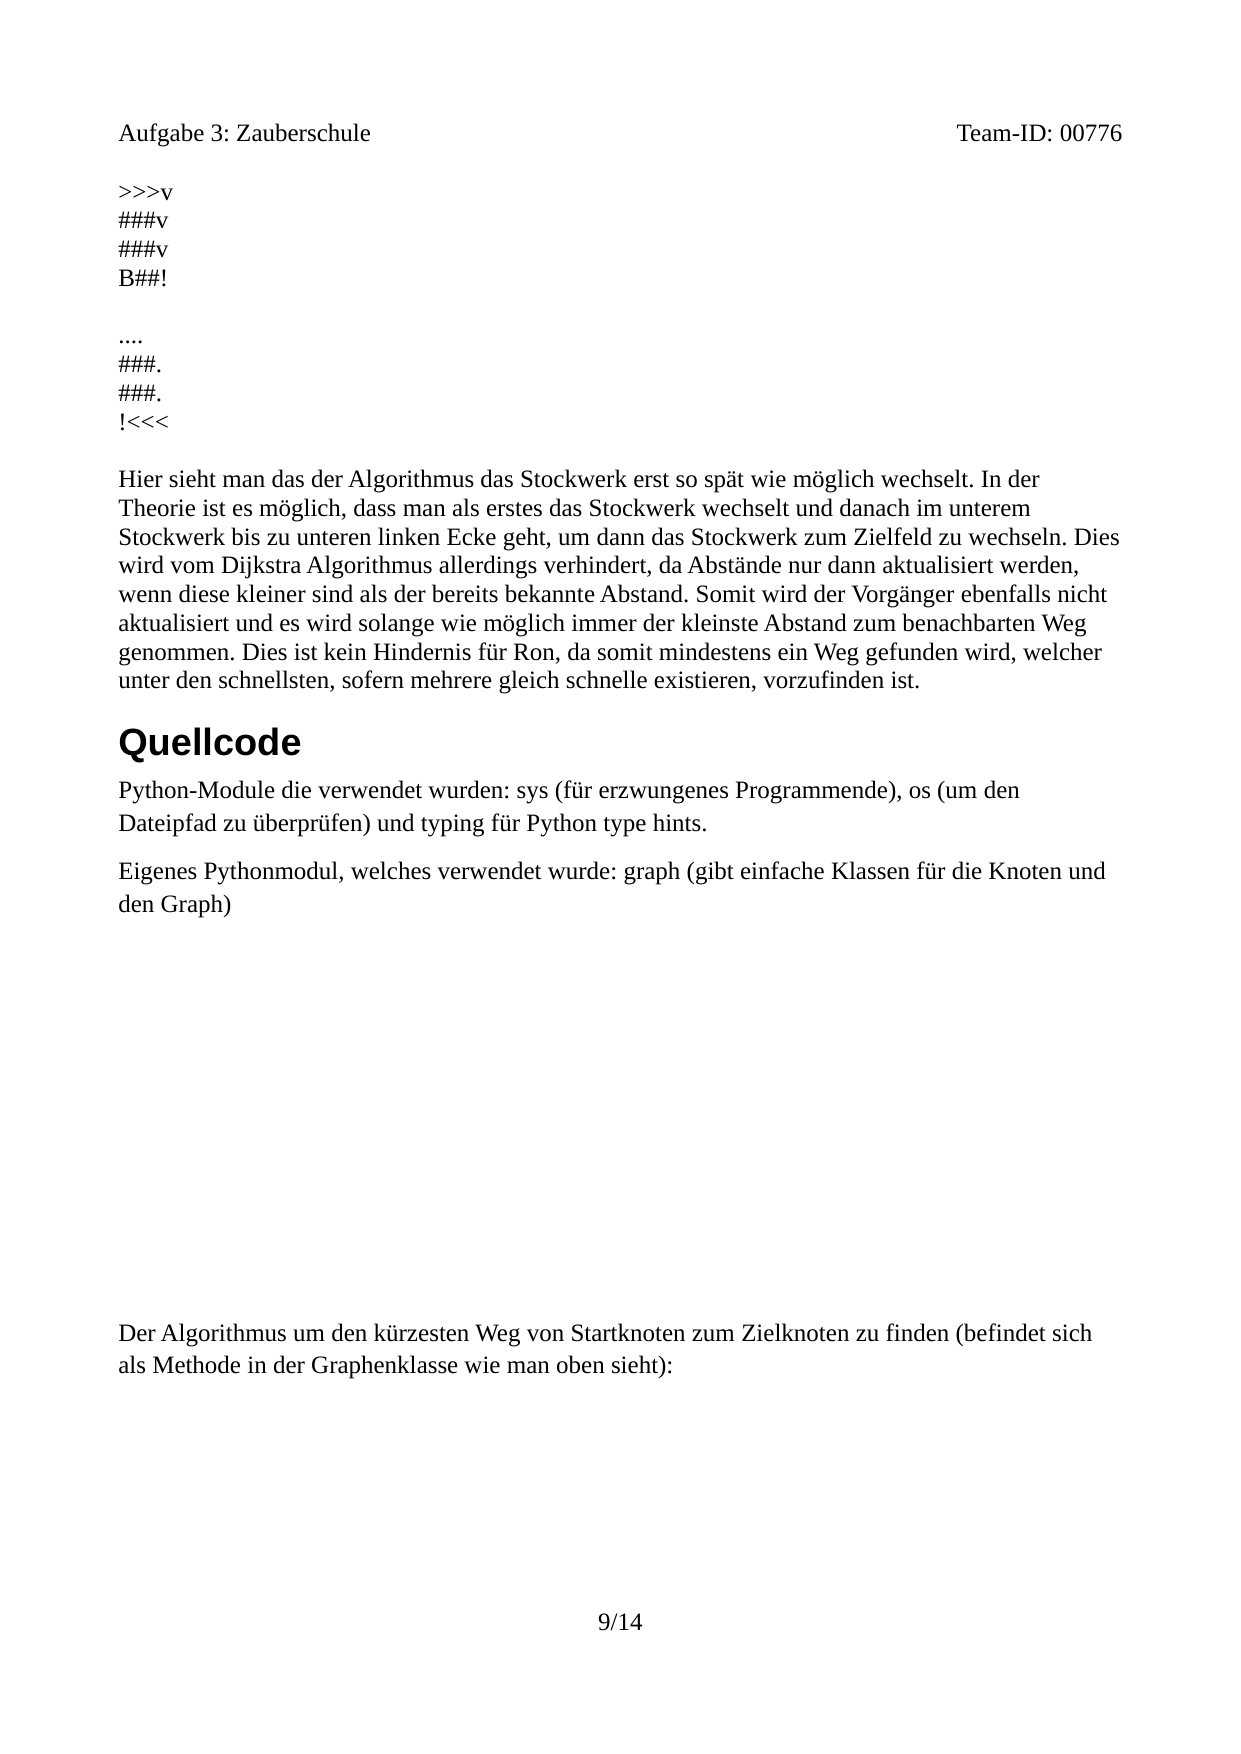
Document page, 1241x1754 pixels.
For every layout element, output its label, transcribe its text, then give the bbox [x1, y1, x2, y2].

text .... [118, 321, 1122, 349]
text ###. [118, 378, 1122, 407]
text ###v [118, 206, 1122, 234]
text ###. [118, 349, 1122, 378]
text Python-Module die verwendet wurden: sys (für erzwungenes Programmende), os (um den Dateipfad zu überprüfen) und typing für Python type hints. [118, 776, 1122, 837]
text Der Algorithmus um den kürzesten Weg von Startknoten zum Zielknoten zu finden (befindet sich als Methode in der Graphenklasse wie man oben sieht): [118, 1318, 1122, 1379]
subtitle Quellcode [118, 719, 1122, 763]
text Eigenes Pythonmodul, welches verwendet wurde: graph (gibt einfache Klassen für die Knoten und den Graph) [118, 856, 1122, 918]
text >>>v [118, 177, 1122, 206]
text B##! [118, 263, 1122, 292]
text Hier sieht man das der Algorithmus das Stockwerk erst so spät wie möglich wechselt. In der Theorie ist es möglich, dass man als erstes das Stockwerk wechselt und danach im unterem Stockwerk bis zu unteren linken Ecke geht, um dann das Stockwerk zum Zielfeld zu wechseln. Dies wird vom Dijkstra Algorithmus allerdings verhindert, da Abstände nur dann aktualisiert werden, wenn diese kleiner sind als der bereits bekannte Abstand. Somit wird der Vorgänger ebenfalls nicht aktualisiert und es wird solange wie möglich immer der kleinste Abstand zum benachbarten Weg genommen. Dies ist kein Hindernis für Ron, da somit mindestens ein Weg gefunden wird, welcher unter den schnellsten, sofern mehrere gleich schnelle existieren, vorzufinden ist. [118, 464, 1122, 694]
text !<<< [118, 407, 1122, 436]
text ###v [118, 234, 1122, 263]
